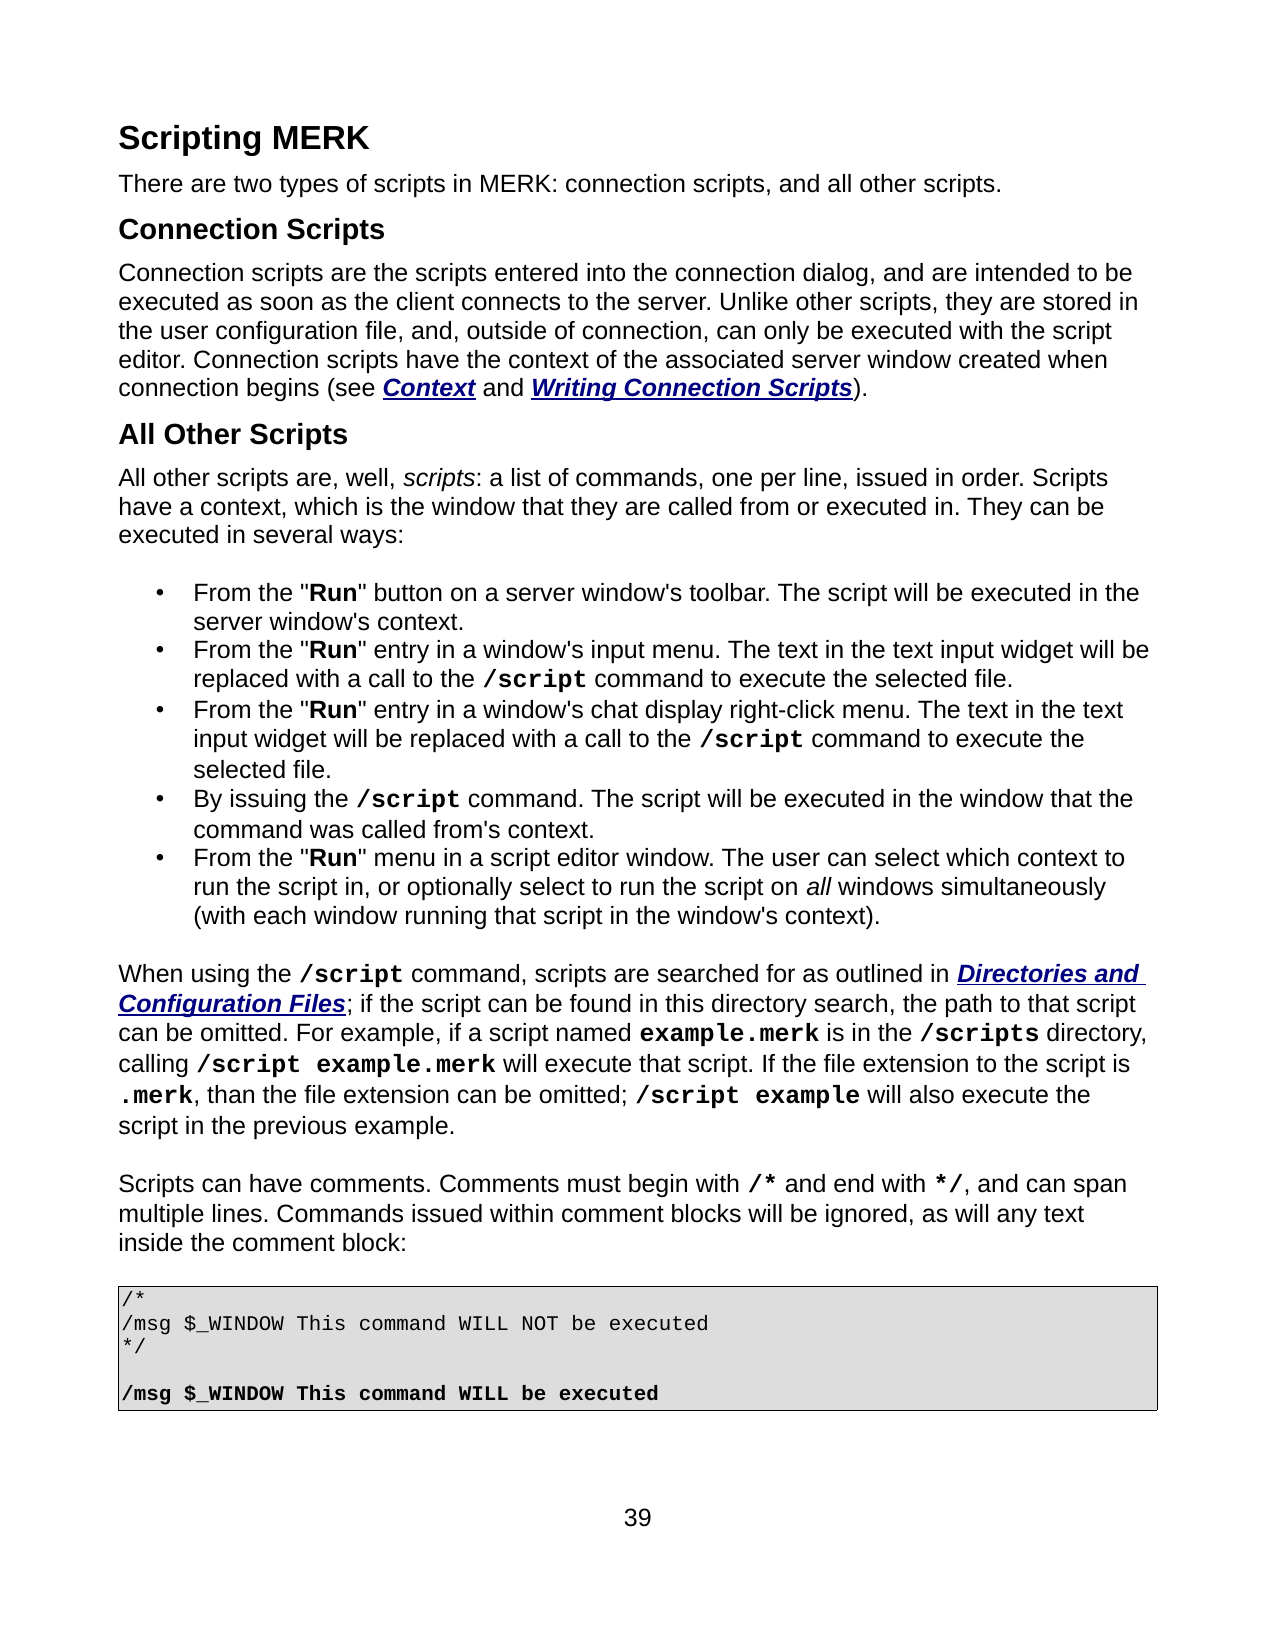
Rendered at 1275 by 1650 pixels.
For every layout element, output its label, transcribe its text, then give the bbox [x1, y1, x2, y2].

list From the "Run" menu in a script editor window. The user can select which context to run the script in, or optionally select to run the script on all windows simultaneously (with each window running that script in the window's context). [156, 843, 1157, 930]
list From the "Run" entry in a window's chat display right-click menu. The text in the text input widget will be replaced with a call to the /script command to execute the selected file. [156, 695, 1157, 784]
text Scripts can have comments. Comments must begin with /* and end with */, and can span multiple lines. Commands issued within comment blocks will be ignored, as will any text inside the comment block: [118, 1168, 1157, 1257]
text When using the /script command, scripts are searched for as outlined in Directories and Configuration Files; if the script can be found in this directory search, the path to that script can be omitted. For example, if a script named example.merk is in the /scripts directory, calling /script example.merk will execute that script. If the file extension to the script is .merk, than the file extension can be omitted; /script example will also execute the script in the previous example. [118, 958, 1157, 1140]
text All other scripts are, well, scripts: a list of commands, one per line, issued in order. Scripts have a context, which is the window that they are called from or executed in. They can be executed in several ways: [118, 463, 1157, 549]
subtitle All Other Scripts [118, 417, 1157, 450]
subtitle Connection Scripts [118, 212, 1157, 246]
list From the "Run" button on a server window's toolbar. The script will be executed in the server window's context. [156, 578, 1157, 635]
subtitle Scripting MERK [118, 118, 1157, 157]
table_header /* /msg $_WINDOW This command WILL NOT be executed */ /msg $_WINDOW This command WILL be executed [119, 1287, 1157, 1410]
text There are two types of scripts in MERK: connection scripts, and all other scripts. [118, 169, 1157, 198]
text Connection scripts are the scripts entered into the connection dialog, and are intended to be executed as soon as the client connects to the server. Unlike other scripts, they are stored in the user configuration file, and, outside of connection, can only be executed with the script editor. Connection scripts have the context of the associated server window created when connection begins (see Context and Writing Connection Scripts). [118, 258, 1157, 402]
list From the "Run" entry in a window's input menu. The text in the text input widget will be replaced with a call to the /script command to execute the selected file. [156, 635, 1157, 695]
list By issuing the /script command. The script will be executed in the window that the command was called from's context. [156, 784, 1157, 843]
